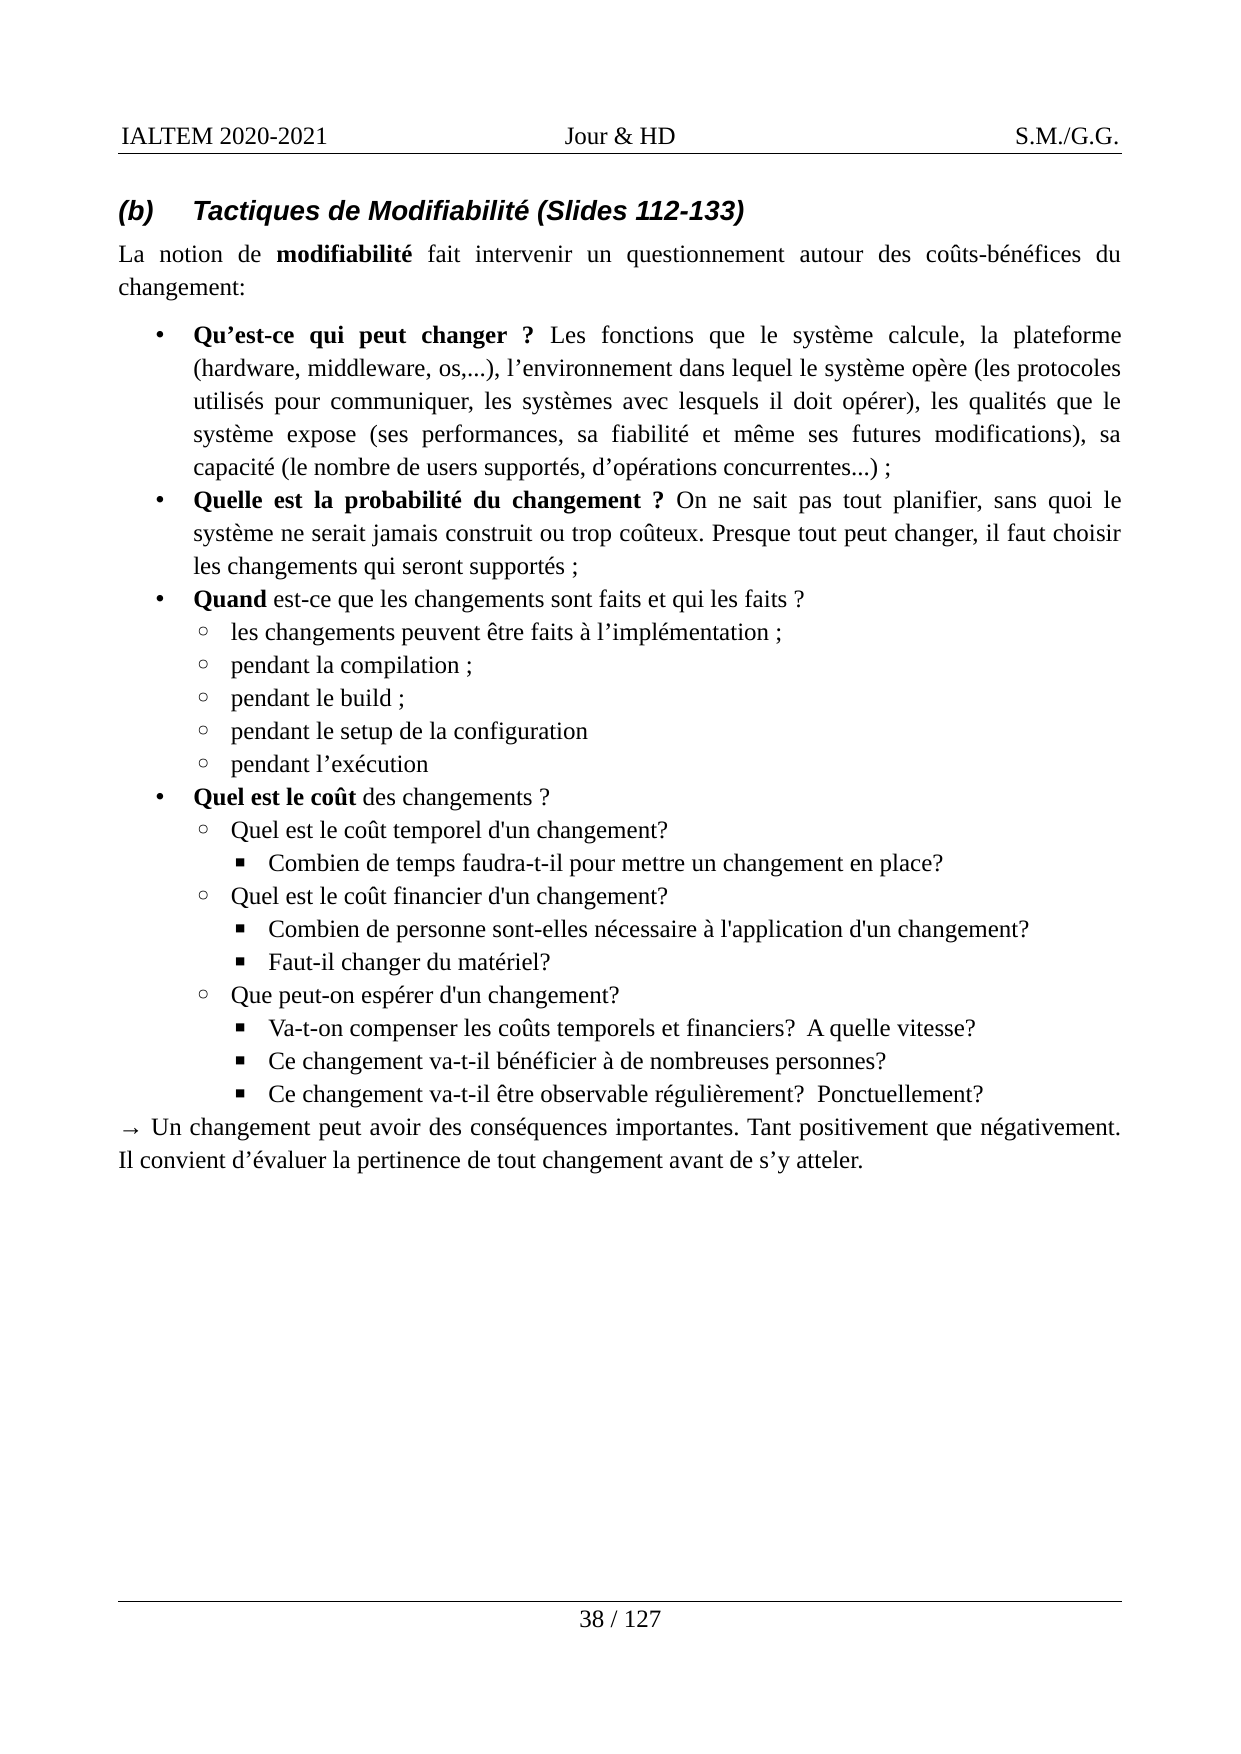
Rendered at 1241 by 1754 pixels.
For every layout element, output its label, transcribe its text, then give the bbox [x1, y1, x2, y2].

list Combien de personne sont-elles nécessaire à l'application d'un changement? [231, 914, 1122, 943]
list pendant le build ; [193, 683, 1122, 712]
list Combien de temps faudra-t-il pour mettre un changement en place? [231, 848, 1122, 877]
list Faut-il changer du matériel? [231, 947, 1122, 976]
list pendant la compilation ; [193, 650, 1122, 679]
list Quand est-ce que les changements sont faits et qui les faits ? [156, 584, 1122, 613]
list Ce changement va-t-il bénéficier à de nombreuses personnes? [231, 1046, 1122, 1075]
list Quel est le coût temporel d'un changement? [193, 815, 1122, 844]
list pendant le setup de la configuration [193, 716, 1122, 745]
list Va-t-on compenser les coûts temporels et financiers? A quelle vitesse? [231, 1013, 1122, 1042]
list Quel est le coût financier d'un changement? [193, 881, 1122, 910]
text La notion de modifiabilité fait intervenir un questionnement autour des coûts-bénéfices du changement: [118, 239, 1122, 301]
list les changements peuvent être faits à l’implémentation ; [193, 617, 1122, 646]
text → Un changement peut avoir des conséquences importantes. Tant positivement que négativement. Il convient d’évaluer la pertinence de tout changement avant de s’y atteler. [118, 1112, 1122, 1174]
subtitle Tactiques de Modifiabilité (Slides 112-133) [118, 195, 1122, 227]
list Que peut-on espérer d'un changement? [193, 980, 1122, 1009]
list Quelle est la probabilité du changement ? On ne sait pas tout planifier, sans quoi le système ne serait jamais construit ou trop coûteux. Presque tout peut changer, il faut choisir les changements qui seront supportés ; [156, 485, 1122, 580]
list Qu’est-ce qui peut changer ? Les fonctions que le système calcule, la plateforme (hardware, middleware, os,...), l’environnement dans lequel le système opère (les protocoles utilisés pour communiquer, les systèmes avec lesquels il doit opérer), les qualités que le système expose (ses performances, sa fiabilité et même ses futures modifications), sa capacité (le nombre de users supportés, d’opérations concurrentes...) ; [156, 320, 1122, 481]
list Ce changement va-t-il être observable régulièrement? Ponctuellement? [231, 1079, 1122, 1108]
list pendant l’exécution [193, 749, 1122, 778]
list Quel est le coût des changements ? [156, 782, 1122, 811]
